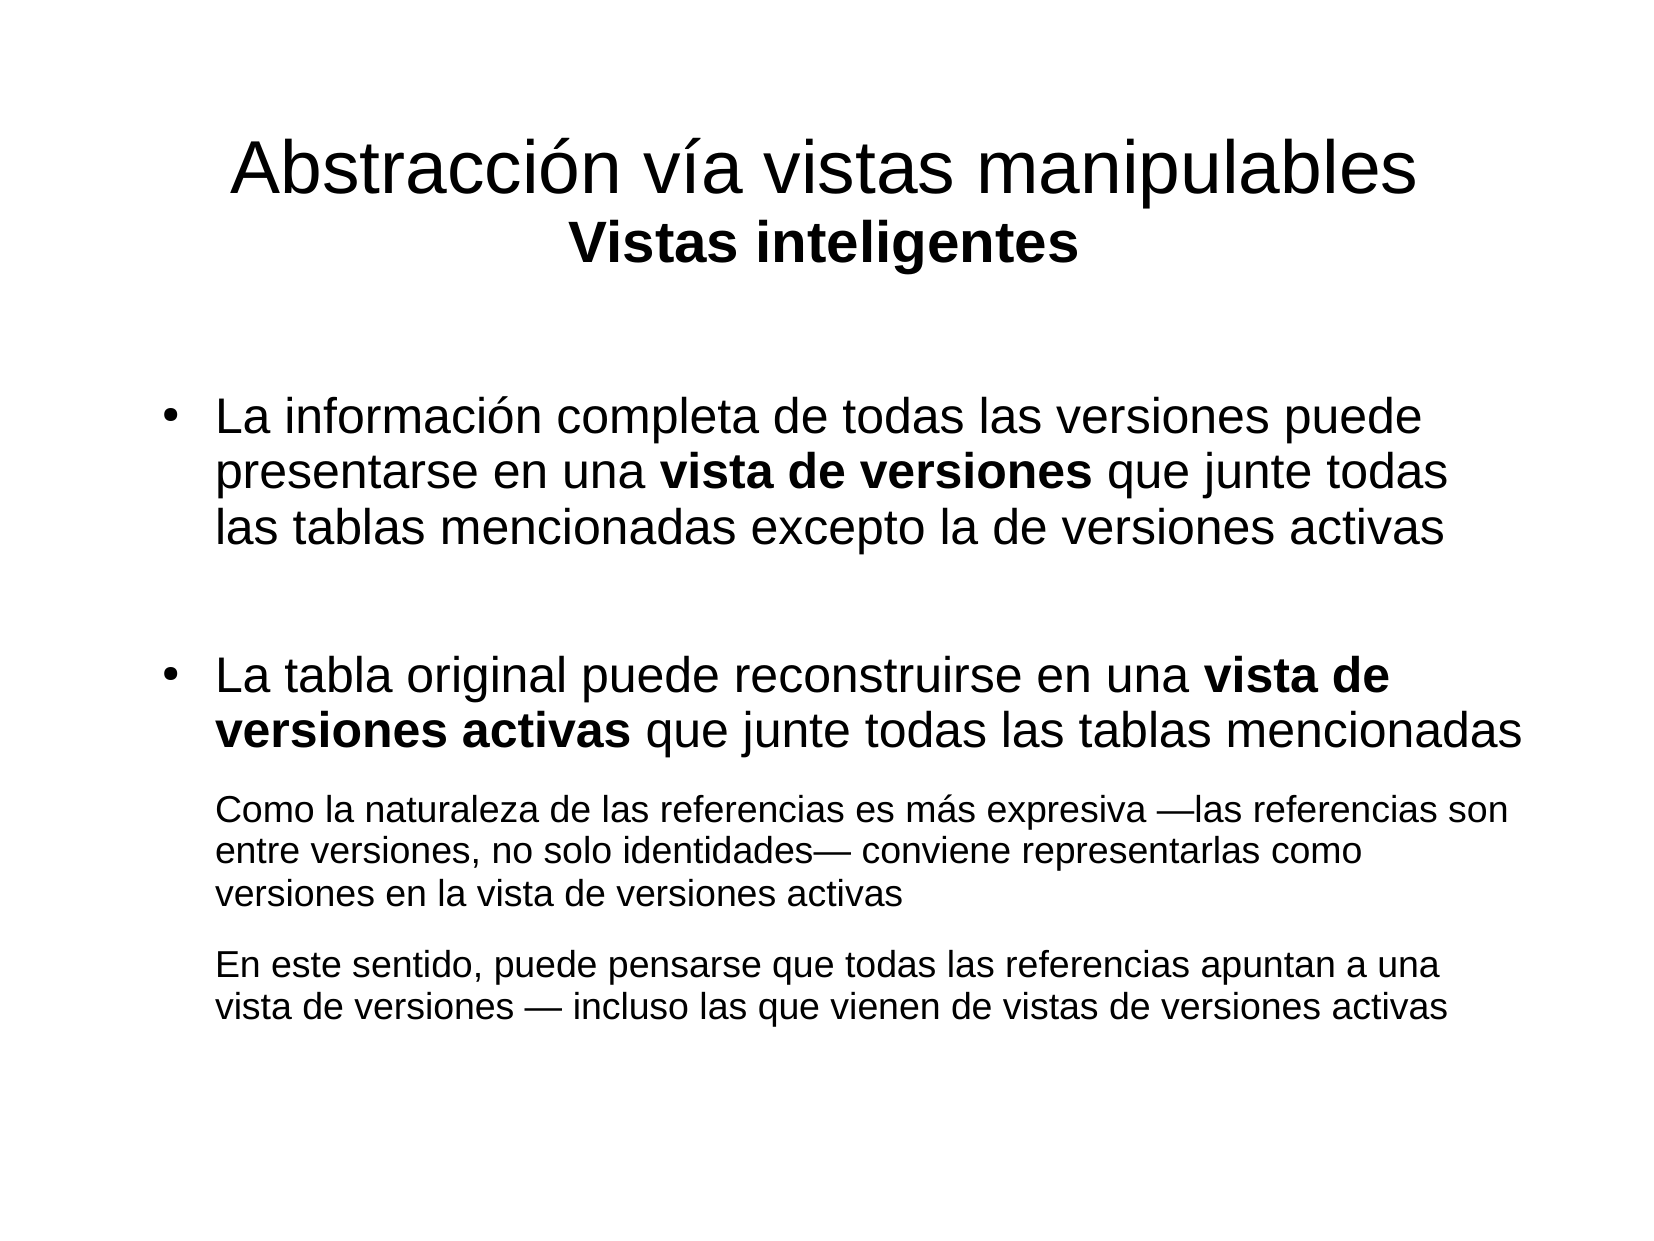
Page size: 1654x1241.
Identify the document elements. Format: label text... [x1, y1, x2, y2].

list La información completa de todas las versiones puede presentarse en una vista de versiones que junte todas las tablas mencionadas excepto la de versiones activas La tabla original puede reconstruirse en una vista de versiones activas que junte todas las tablas mencionadas Como la naturaleza de las referencias es más expresiva —las referencias son entre versiones, no solo identidades— conviene representarlas como versiones en la vista de versiones activas En este sentido, puede pensarse que todas las referencias apuntan a una vista de versiones — incluso las que vienen de vistas de versiones activas [144, 297, 1525, 1135]
title Abstracción vía vistas manipulables Vistas inteligentes [80, 96, 1569, 304]
